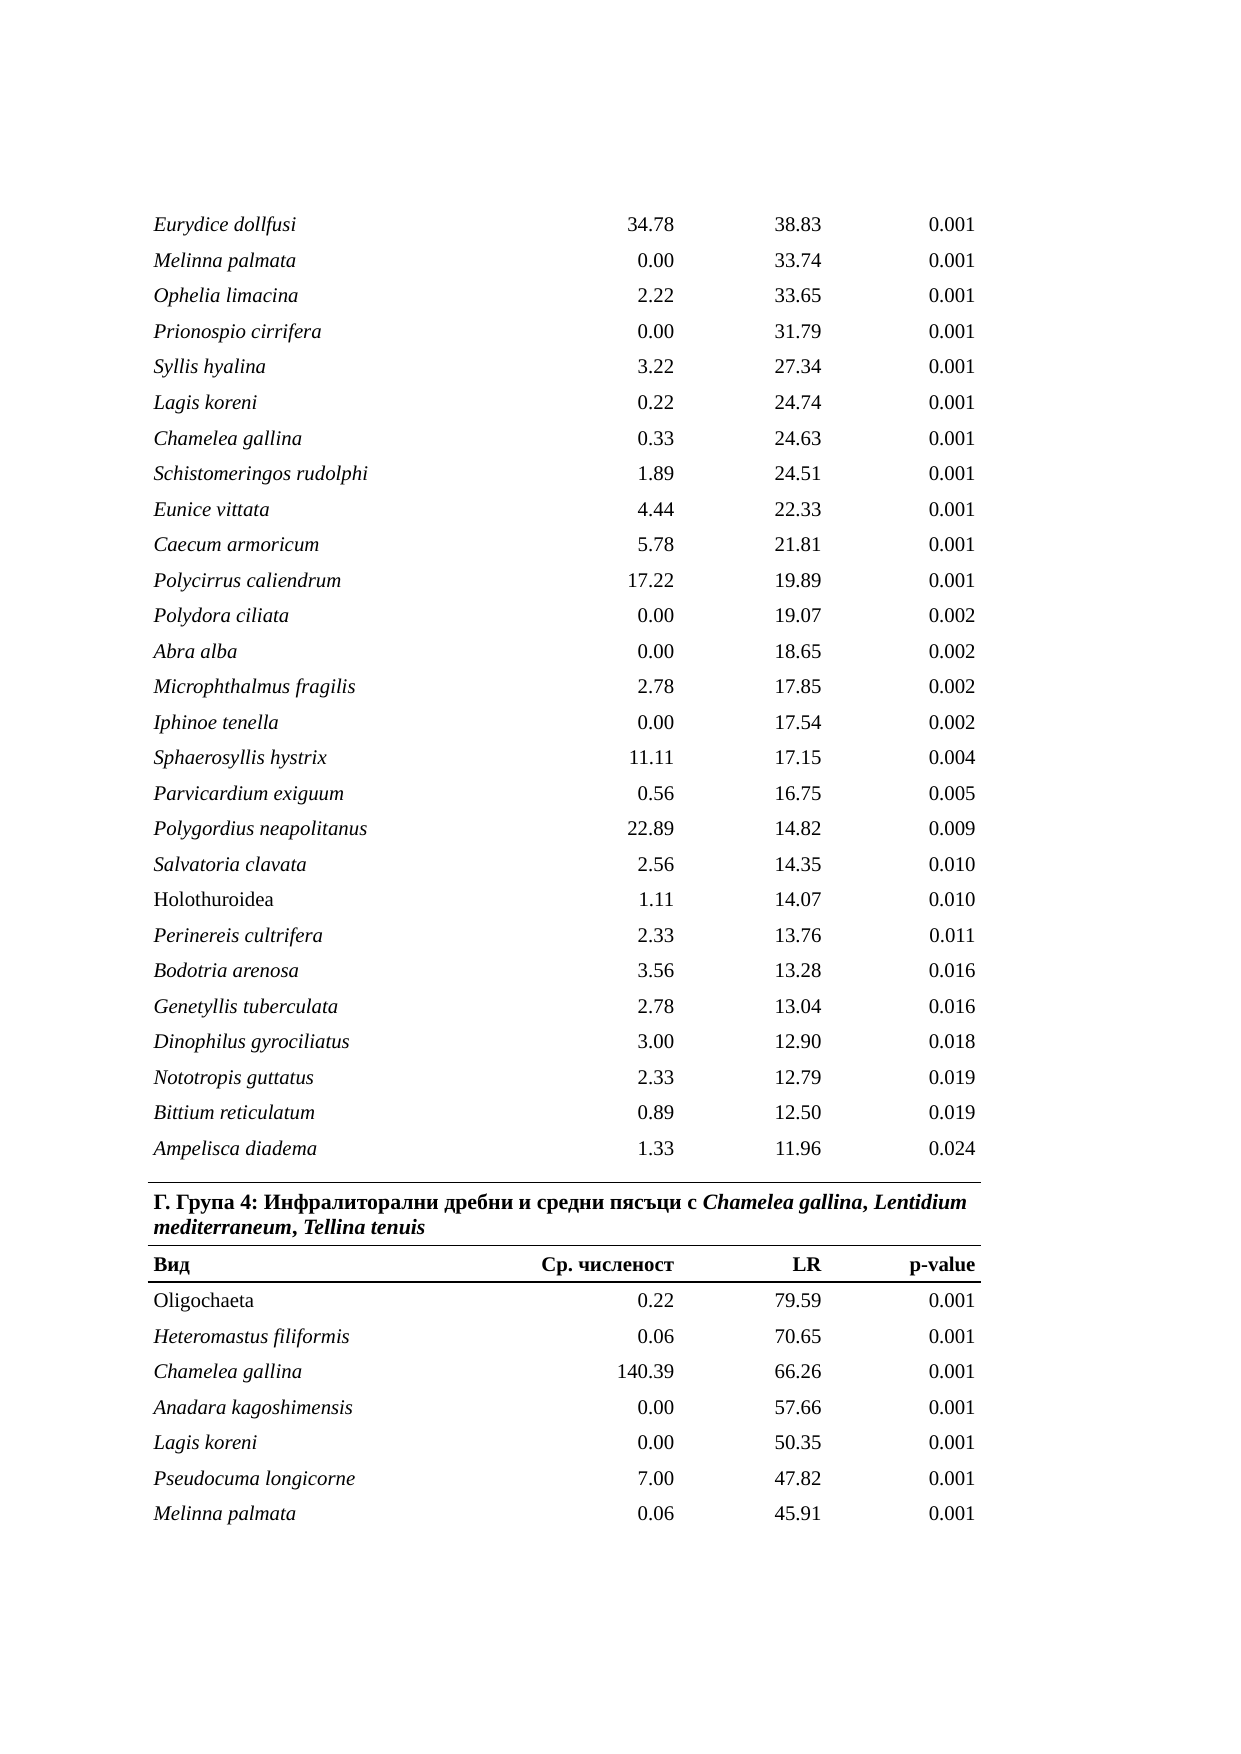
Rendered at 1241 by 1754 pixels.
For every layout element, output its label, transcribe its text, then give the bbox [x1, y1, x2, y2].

table_cell 14.07 [680, 881, 827, 917]
table_cell 0.001 [827, 1318, 981, 1353]
table_cell 4.44 [520, 491, 679, 526]
table_cell 0.001 [827, 207, 981, 242]
table_cell 1.11 [520, 881, 679, 917]
table_cell 79.59 [680, 1283, 827, 1318]
table_cell 34.78 [520, 207, 679, 242]
table_cell 17.22 [520, 562, 679, 597]
table_cell Ср. численост [520, 1246, 679, 1281]
table_cell Pseudocuma longicorne [148, 1460, 520, 1496]
table_cell 12.90 [680, 1024, 827, 1059]
table_cell 0.00 [520, 1425, 679, 1460]
table_cell Microphthalmus fragilis [148, 668, 520, 704]
table_cell 57.66 [680, 1389, 827, 1424]
table_cell 17.85 [680, 668, 827, 704]
table_cell 66.26 [680, 1354, 827, 1389]
table_cell LR [680, 1246, 827, 1281]
table_cell 2.22 [520, 278, 679, 313]
table_cell 14.35 [680, 846, 827, 881]
table_cell Г. Група 4: Инфралиторални дребни и средни пясъци с Chamelea gallina, Lentidium mediterraneum, Tellina tenuis [148, 1183, 981, 1245]
table_cell Dinophilus gyrociliatus [148, 1024, 520, 1059]
table_cell 7.00 [520, 1460, 679, 1496]
table_cell 0.001 [827, 1425, 981, 1460]
table_cell 0.004 [827, 739, 981, 775]
table_cell 2.33 [520, 917, 679, 952]
table_cell [827, 1166, 981, 1182]
table_cell Nototropis guttatus [148, 1059, 520, 1094]
table_cell 38.83 [680, 207, 827, 242]
table_cell 47.82 [680, 1460, 827, 1496]
table_cell 19.07 [680, 597, 827, 633]
table_cell 0.002 [827, 704, 981, 739]
table_cell Polycirrus caliendrum [148, 562, 520, 597]
table_cell 50.35 [680, 1425, 827, 1460]
table_cell 33.74 [680, 242, 827, 278]
table_cell 0.00 [520, 313, 679, 349]
table_cell 2.33 [520, 1059, 679, 1094]
table_cell Bodotria arenosa [148, 953, 520, 988]
table_cell 0.016 [827, 953, 981, 988]
table_cell 0.00 [520, 1389, 679, 1424]
table_cell 0.00 [520, 242, 679, 278]
table_cell 22.33 [680, 491, 827, 526]
table_cell Melinna palmata [148, 242, 520, 278]
table_cell Polygordius neapolitanus [148, 810, 520, 846]
table_cell 13.28 [680, 953, 827, 988]
table_cell 16.75 [680, 775, 827, 810]
table_cell 0.22 [520, 1283, 679, 1318]
table_cell 0.001 [827, 1496, 981, 1531]
table_cell 1.33 [520, 1130, 679, 1166]
table_cell 0.001 [827, 1283, 981, 1318]
table_cell 24.63 [680, 420, 827, 455]
table_cell 0.018 [827, 1024, 981, 1059]
table_cell 3.00 [520, 1024, 679, 1059]
table_cell 0.89 [520, 1095, 679, 1130]
table_cell p-value [827, 1246, 981, 1281]
table_cell 13.04 [680, 988, 827, 1023]
table_cell Abra alba [148, 633, 520, 668]
table_cell Prionospio cirrifera [148, 313, 520, 349]
table_cell Syllis hyalina [148, 349, 520, 384]
table_cell 21.81 [680, 526, 827, 562]
table_cell 45.91 [680, 1496, 827, 1531]
table_cell 18.65 [680, 633, 827, 668]
table_cell Вид [148, 1246, 520, 1281]
table_cell [680, 1166, 827, 1182]
table_cell 0.024 [827, 1130, 981, 1166]
table_cell Parvicardium exiguum [148, 775, 520, 810]
table_cell Genetyllis tuberculata [148, 988, 520, 1023]
table_cell 0.001 [827, 349, 981, 384]
table_cell 0.00 [520, 704, 679, 739]
table_cell 0.00 [520, 597, 679, 633]
table_cell 2.56 [520, 846, 679, 881]
table_cell 11.11 [520, 739, 679, 775]
table_cell Sphaerosyllis hystrix [148, 739, 520, 775]
table_cell 0.33 [520, 420, 679, 455]
table_cell 0.06 [520, 1318, 679, 1353]
table_cell 11.96 [680, 1130, 827, 1166]
table_cell Lagis koreni [148, 1425, 520, 1460]
table_cell 0.009 [827, 810, 981, 846]
table_cell 0.002 [827, 633, 981, 668]
table_cell 0.010 [827, 881, 981, 917]
table_cell 1.89 [520, 455, 679, 491]
table_cell 70.65 [680, 1318, 827, 1353]
table_cell Caecum armoricum [148, 526, 520, 562]
table_cell 140.39 [520, 1354, 679, 1389]
table_cell Ophelia limacina [148, 278, 520, 313]
table_cell 0.001 [827, 420, 981, 455]
table_cell 0.001 [827, 313, 981, 349]
table_cell Chamelea gallina [148, 420, 520, 455]
table_cell Lagis koreni [148, 384, 520, 420]
table_cell 22.89 [520, 810, 679, 846]
table_cell 12.79 [680, 1059, 827, 1094]
table_cell Chamelea gallina [148, 1354, 520, 1389]
table_cell Schistomeringos rudolphi [148, 455, 520, 491]
table_cell 14.82 [680, 810, 827, 846]
table_cell 2.78 [520, 988, 679, 1023]
table_cell Holothuroidea [148, 881, 520, 917]
table_cell 0.002 [827, 597, 981, 633]
table_cell 0.56 [520, 775, 679, 810]
table_cell 5.78 [520, 526, 679, 562]
table_cell 0.001 [827, 1460, 981, 1496]
table_cell Oligochaeta [148, 1283, 520, 1318]
table_cell [148, 1166, 520, 1182]
table_cell 0.001 [827, 526, 981, 562]
table_cell Heteromastus filiformis [148, 1318, 520, 1353]
table_cell 17.54 [680, 704, 827, 739]
table_cell 24.51 [680, 455, 827, 491]
table_cell Bittium reticulatum [148, 1095, 520, 1130]
table_cell 0.001 [827, 278, 981, 313]
table_cell 0.019 [827, 1059, 981, 1094]
table_cell 19.89 [680, 562, 827, 597]
table_cell 2.78 [520, 668, 679, 704]
table_cell 0.001 [827, 384, 981, 420]
table_cell Eurydice dollfusi [148, 207, 520, 242]
table_cell [520, 1166, 679, 1182]
table_cell Iphinoe tenella [148, 704, 520, 739]
table_cell Salvatoria clavata [148, 846, 520, 881]
table_cell 0.002 [827, 668, 981, 704]
table_cell 0.001 [827, 455, 981, 491]
table_cell 0.010 [827, 846, 981, 881]
table_cell Eunice vittata [148, 491, 520, 526]
table_cell Perinereis cultrifera [148, 917, 520, 952]
table_cell 13.76 [680, 917, 827, 952]
table_cell 27.34 [680, 349, 827, 384]
table_cell 31.79 [680, 313, 827, 349]
table_cell 0.019 [827, 1095, 981, 1130]
table_cell 0.001 [827, 1354, 981, 1389]
table_cell 12.50 [680, 1095, 827, 1130]
table_cell 0.001 [827, 242, 981, 278]
table_cell 0.22 [520, 384, 679, 420]
table_cell Anadara kagoshimensis [148, 1389, 520, 1424]
table_cell Ampelisca diadema [148, 1130, 520, 1166]
table_cell 3.22 [520, 349, 679, 384]
table_cell 0.001 [827, 491, 981, 526]
table_cell 0.001 [827, 1389, 981, 1424]
table_cell 0.005 [827, 775, 981, 810]
table_cell 0.00 [520, 633, 679, 668]
table_cell 0.016 [827, 988, 981, 1023]
table_cell 24.74 [680, 384, 827, 420]
table_cell 0.06 [520, 1496, 679, 1531]
table_cell 0.001 [827, 562, 981, 597]
table_cell 0.011 [827, 917, 981, 952]
table_cell Melinna palmata [148, 1496, 520, 1531]
table_cell Polydora ciliata [148, 597, 520, 633]
table_cell 17.15 [680, 739, 827, 775]
table_cell 33.65 [680, 278, 827, 313]
table_cell 3.56 [520, 953, 679, 988]
